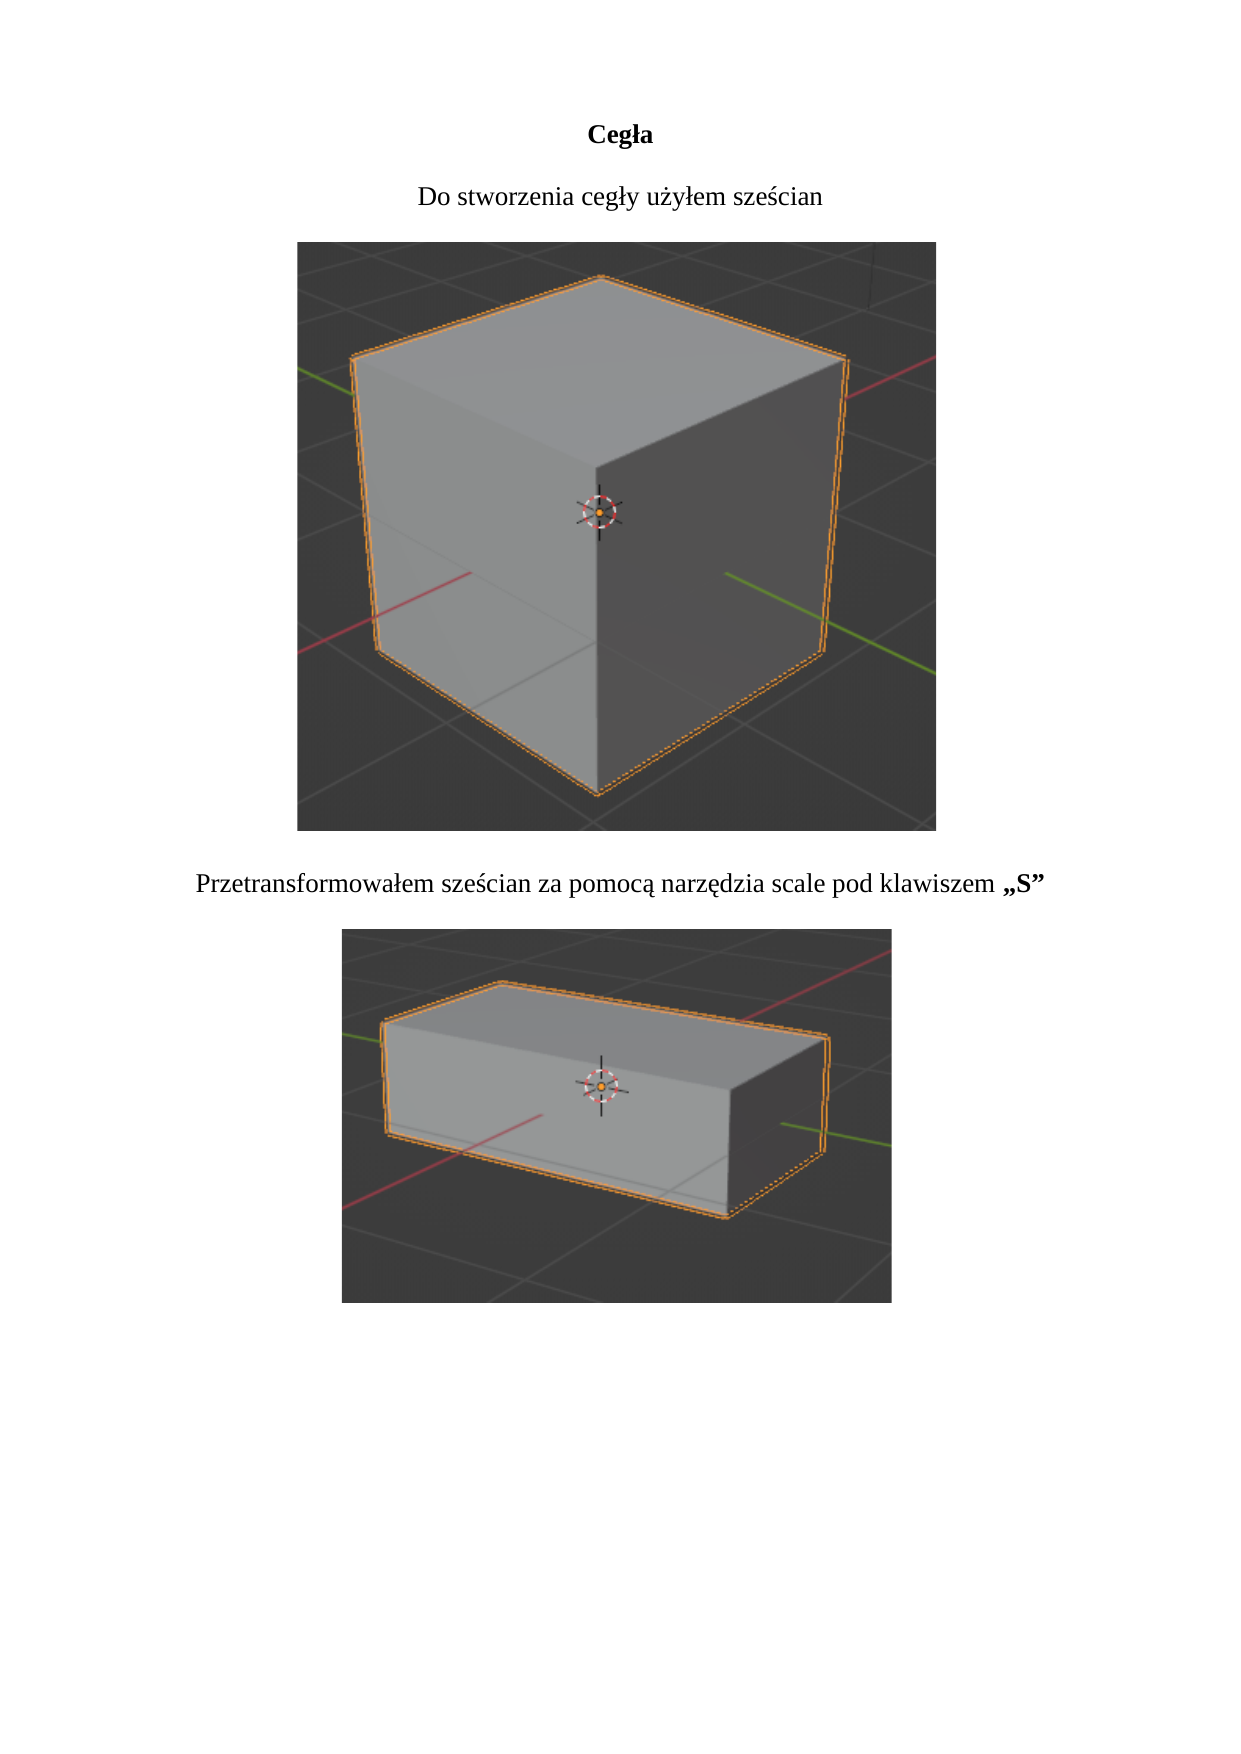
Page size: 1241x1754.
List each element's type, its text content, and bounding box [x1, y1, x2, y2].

text Cegła [118, 118, 1122, 149]
picture [341, 929, 892, 1303]
text Do stworzenia cegły użyłem sześcian [118, 180, 1122, 212]
picture [297, 242, 937, 831]
text Przetransformowałem sześcian za pomocą narzędzia scale pod klawiszem „S” [118, 867, 1122, 898]
